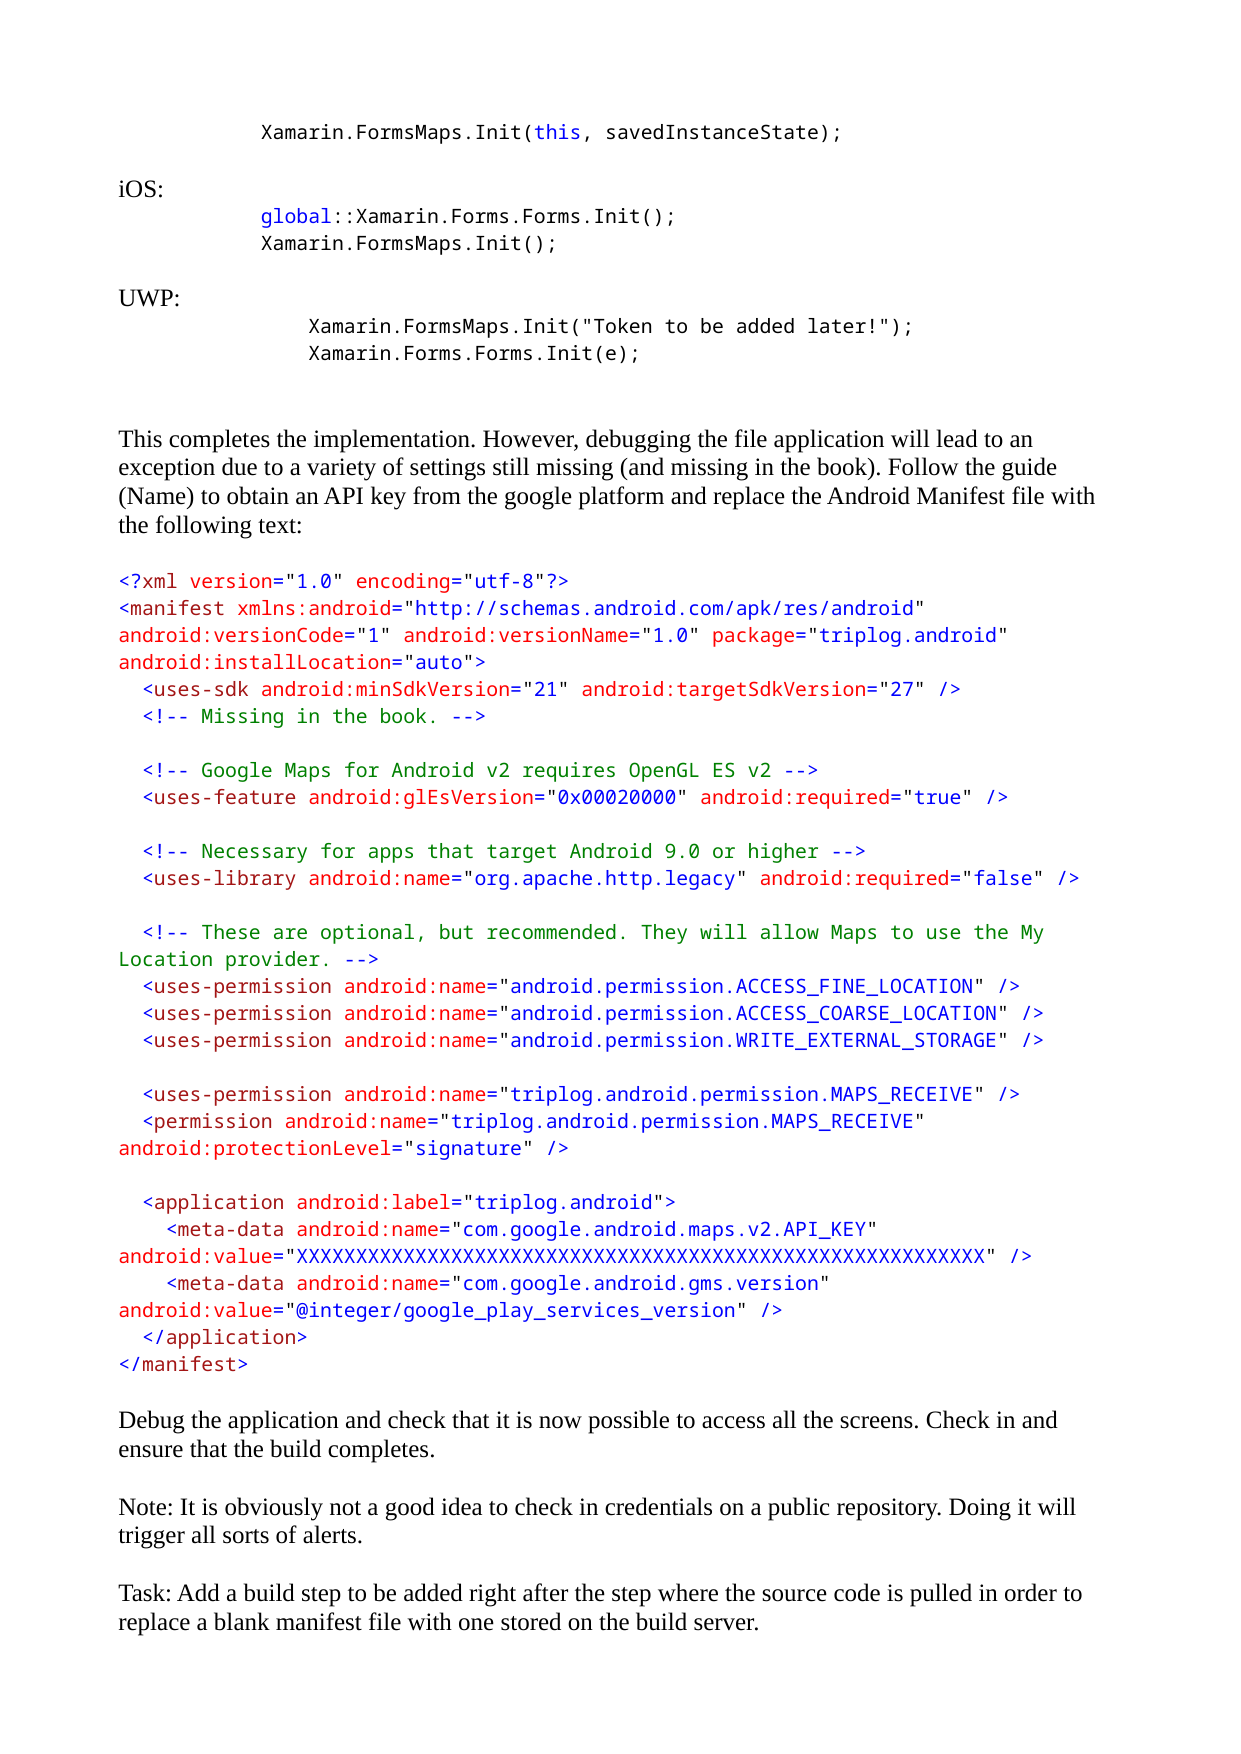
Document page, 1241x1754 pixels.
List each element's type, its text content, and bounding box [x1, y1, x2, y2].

text </manifest> [118, 1350, 1122, 1377]
text <meta-data android:name="com.google.android.gms.version" android:value="@integer/google_play_services_version" /> [118, 1269, 1122, 1323]
text <manifest xmlns:android="http://schemas.android.com/apk/res/android" android:versionCode="1" android:versionName="1.0" package="triplog.android" android:installLocation="auto"> [118, 594, 1122, 675]
text Note: It is obviously not a good idea to check in credentials on a public repository. Doing it will trigger all sorts of alerts. [118, 1492, 1122, 1549]
text Task: Add a build step to be added right after the step where the source code is pulled in order to replace a blank manifest file with one stored on the build server. [118, 1578, 1122, 1636]
text <!-- Necessary for apps that target Android 9.0 or higher --> [118, 837, 1122, 864]
text </application> [118, 1323, 1122, 1350]
text <!-- These are optional, but recommended. They will allow Maps to use the My Location provider. --> [118, 918, 1122, 972]
text <uses-permission android:name="android.permission.ACCESS_FINE_LOCATION" /> [118, 972, 1122, 999]
text Debug the application and check that it is now possible to access all the screens. Check in and ensure that the build completes. [118, 1406, 1122, 1463]
text <uses-feature android:glEsVersion="0x00020000" android:required="true" /> [118, 783, 1122, 810]
text global::Xamarin.Forms.Forms.Init(); [118, 203, 1122, 229]
text UWP: [118, 283, 1122, 312]
text <application android:label="triplog.android"> [118, 1188, 1122, 1215]
text <?xml version="1.0" encoding="utf-8"?> [118, 567, 1122, 594]
text Xamarin.FormsMaps.Init(); [118, 229, 1122, 257]
text <!-- Google Maps for Android v2 requires OpenGL ES v2 --> [118, 756, 1122, 783]
text Xamarin.FormsMaps.Init(this, savedInstanceState); [118, 118, 1122, 145]
text Xamarin.Forms.Forms.Init(e); [118, 339, 1122, 366]
text <!-- Missing in the book. --> [118, 702, 1122, 729]
text <uses-library android:name="org.apache.http.legacy" android:required="false" /> [118, 864, 1122, 891]
text <uses-permission android:name="android.permission.WRITE_EXTERNAL_STORAGE" /> [118, 1026, 1122, 1053]
text <uses-permission android:name="android.permission.ACCESS_COARSE_LOCATION" /> [118, 999, 1122, 1026]
text <uses-sdk android:minSdkVersion="21" android:targetSdkVersion="27" /> [118, 675, 1122, 702]
text <meta-data android:name="com.google.android.maps.v2.API_KEY" android:value="XXXXXXXXXXXXXXXXXXXXXXXXXXXXXXXXXXXXXXXXXXXXXXXXXXXXXXXXXX" /> [118, 1215, 1122, 1269]
text Xamarin.FormsMaps.Init("Token to be added later!"); [118, 312, 1122, 339]
text This completes the implementation. However, debugging the file application will lead to an exception due to a variety of settings still missing (and missing in the book). Follow the guide (Name) to obtain an API key from the google platform and replace the Android Manifest file with the following text: [118, 424, 1122, 539]
text <uses-permission android:name="triplog.android.permission.MAPS_RECEIVE" /> [118, 1080, 1122, 1107]
text <permission android:name="triplog.android.permission.MAPS_RECEIVE" android:protectionLevel="signature" /> [118, 1107, 1122, 1161]
text iOS: [118, 174, 1122, 203]
